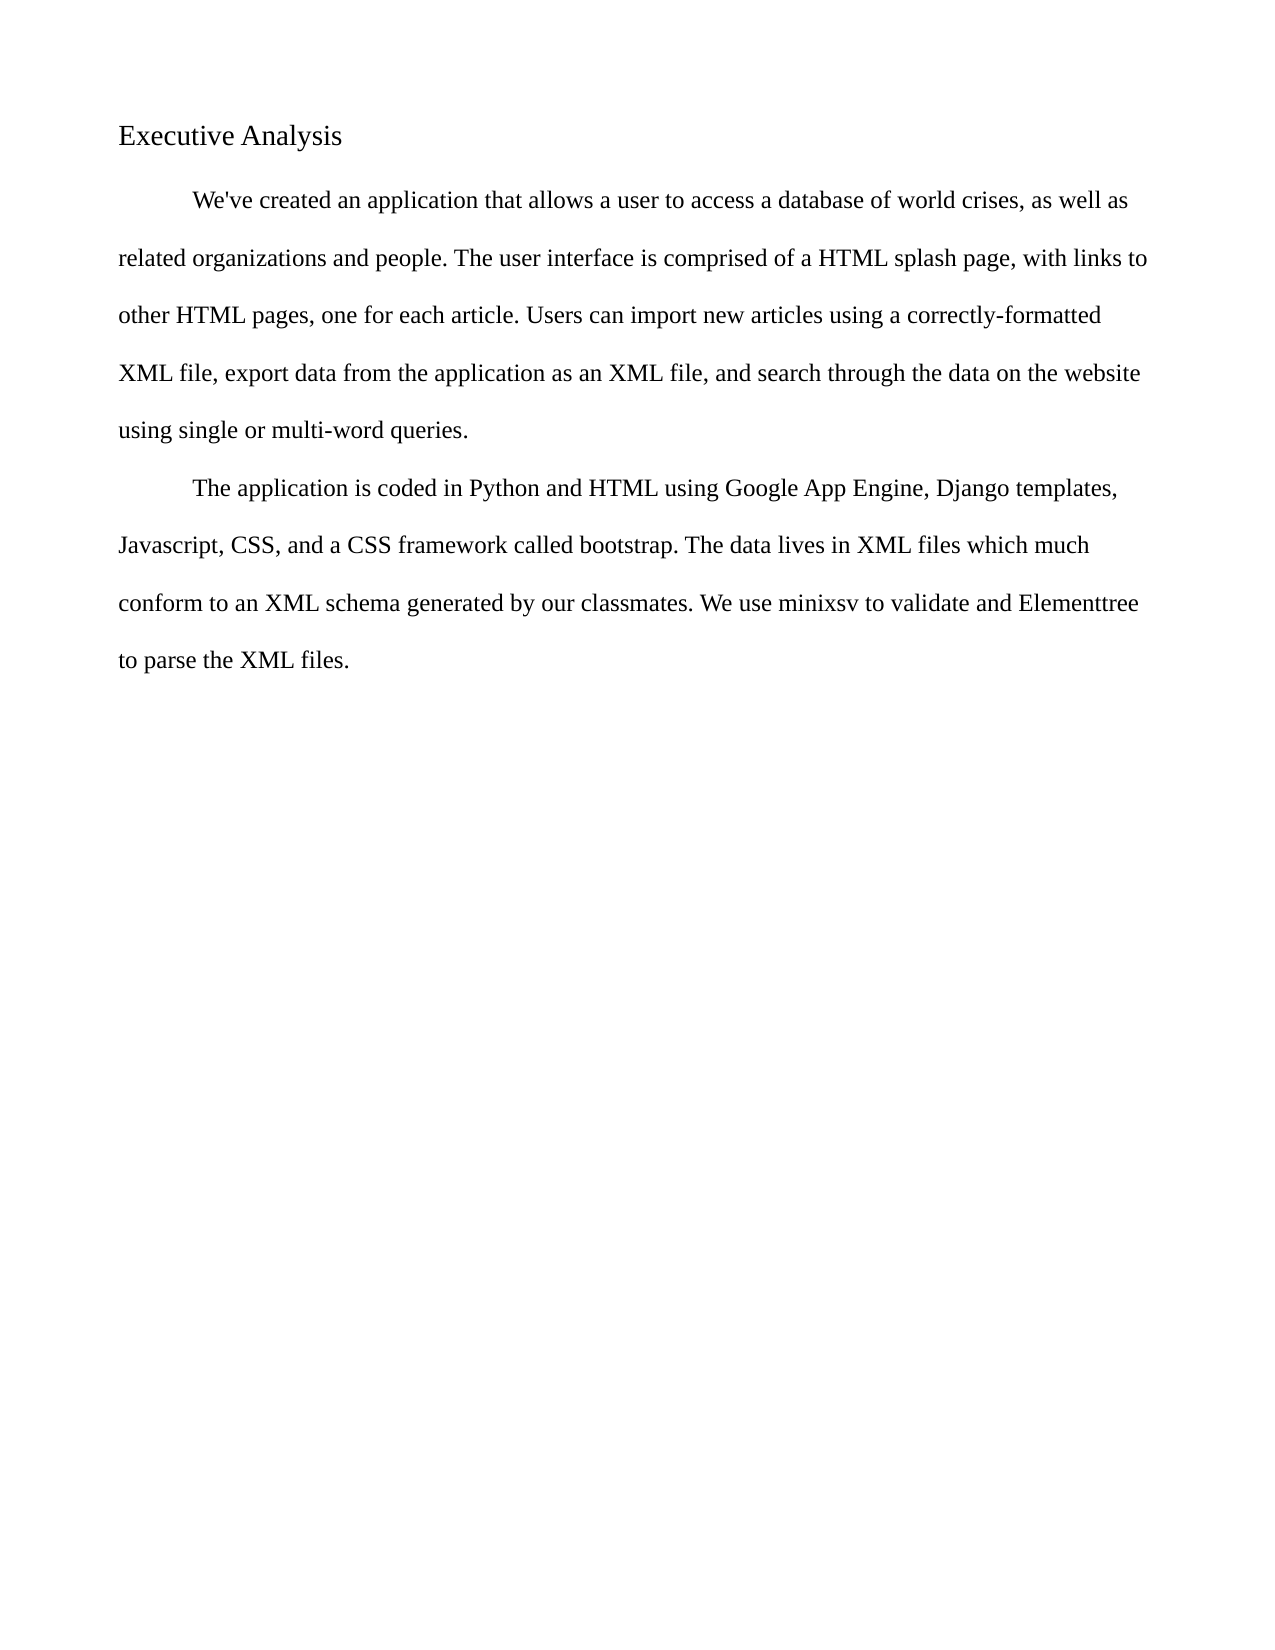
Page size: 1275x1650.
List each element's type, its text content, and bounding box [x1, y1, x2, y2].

text The application is coded in Python and HTML using Google App Engine, Django templates, Javascript, CSS, and a CSS framework called bootstrap. The data lives in XML files which much conform to an XML schema generated by our classmates. We use minixsv to validate and Elementtree to parse the XML files. [118, 473, 1157, 674]
text We've created an application that allows a user to access a database of world crises, as well as related organizations and people. The user interface is comprised of a HTML splash page, with links to other HTML pages, one for each article. Users can import new articles using a correctly-formatted XML file, export data from the application as an XML file, and search through the data on the website using single or multi-word queries. [118, 185, 1157, 444]
text Executive Analysis [118, 118, 1157, 152]
